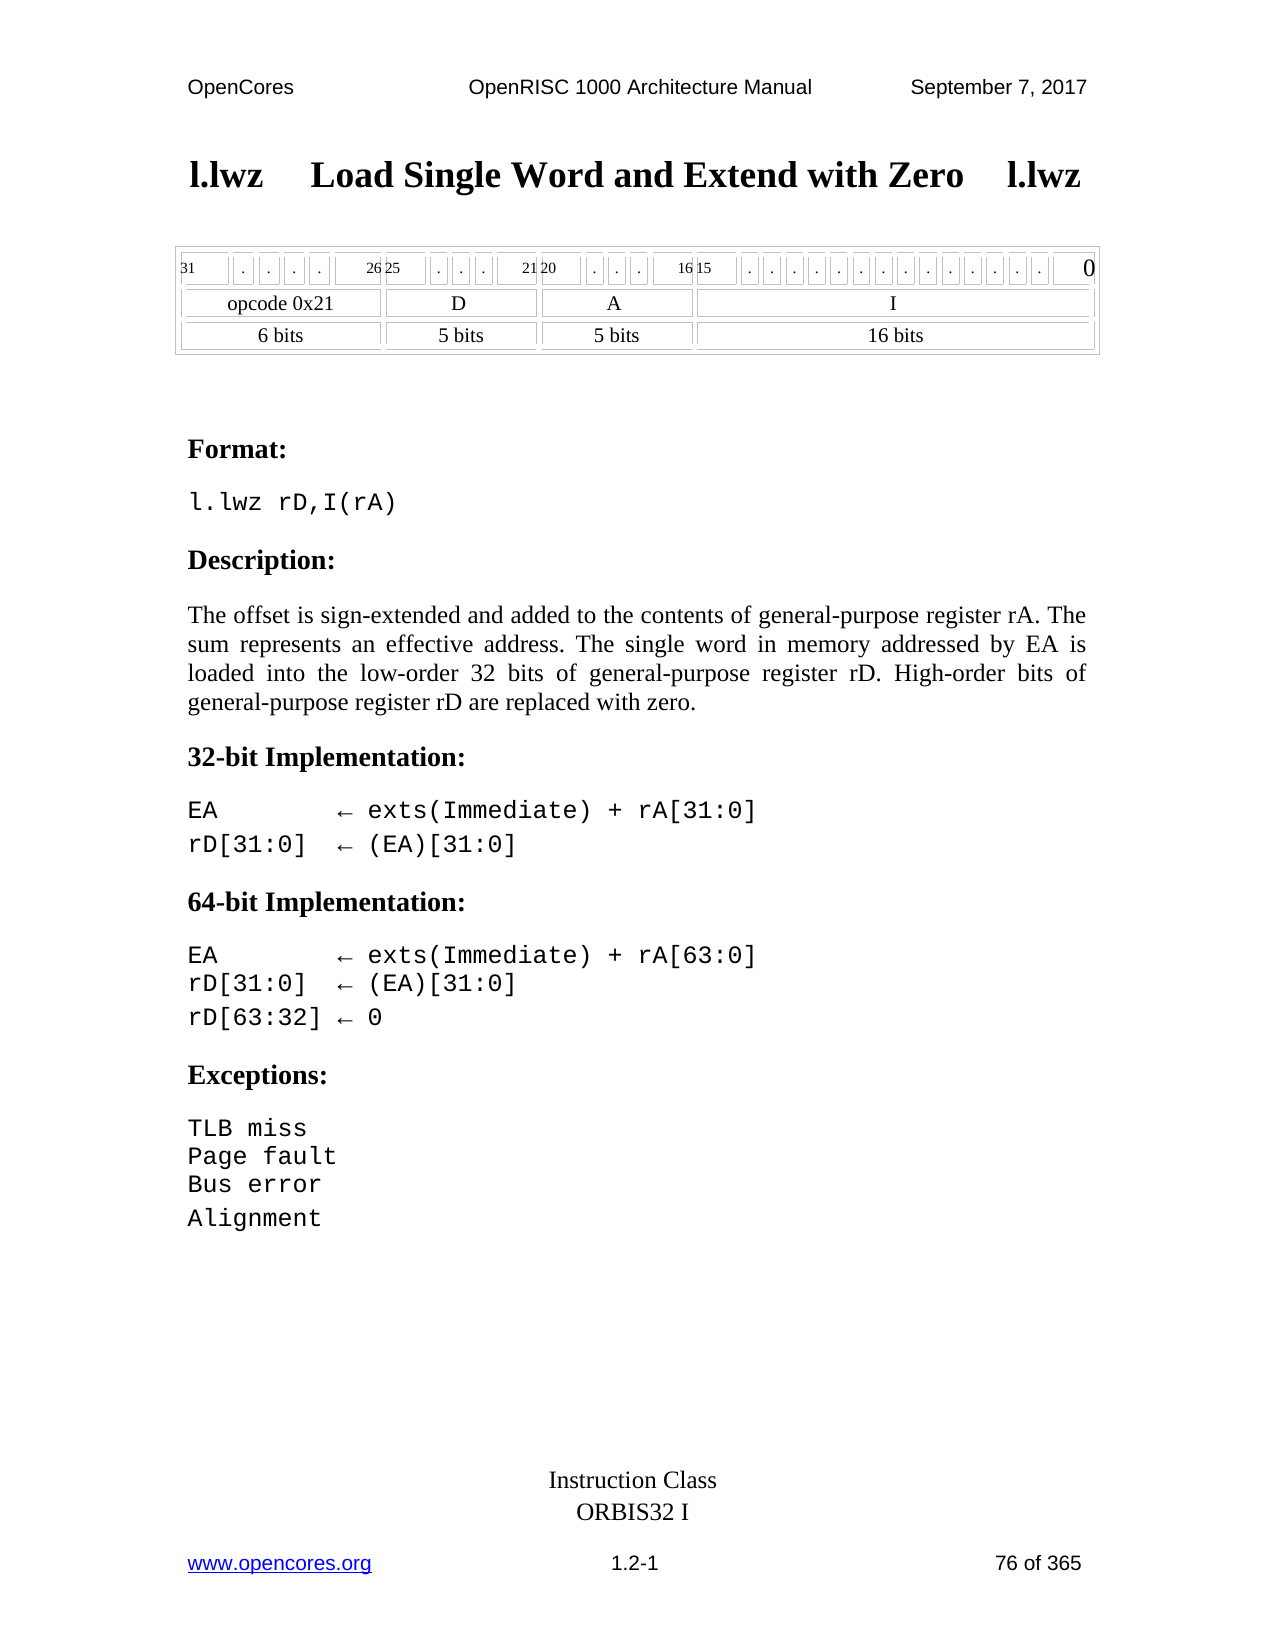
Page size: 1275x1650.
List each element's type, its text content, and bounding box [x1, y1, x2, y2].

text Description: [187, 543, 1087, 575]
text l.lwz rD,I(rA) [187, 489, 1087, 518]
text EA ← exts(Immediate) + rA[31:0] rD[31:0] ← (EA)[31:0] [187, 798, 1087, 860]
text 64-bit Implementation: [187, 885, 1087, 917]
text Format: [187, 432, 1087, 464]
text 32-bit Implementation: [187, 740, 1087, 773]
text TLB miss Page fault Bus error Alignment [187, 1115, 1087, 1234]
text EA ← exts(Immediate) + rA[63:0] rD[31:0] ← (EA)[31:0] rD[63:32] ← 0 [187, 942, 1087, 1033]
text The offset is sign-extended and added to the contents of general-purpose register rA. The sum represents an effective address. The single word in memory addressed by EA is loaded into the low-order 32 bits of general-purpose register rD. High-order bits of general-purpose register rD are replaced with zero. [187, 600, 1087, 715]
text Exceptions: [187, 1058, 1087, 1090]
